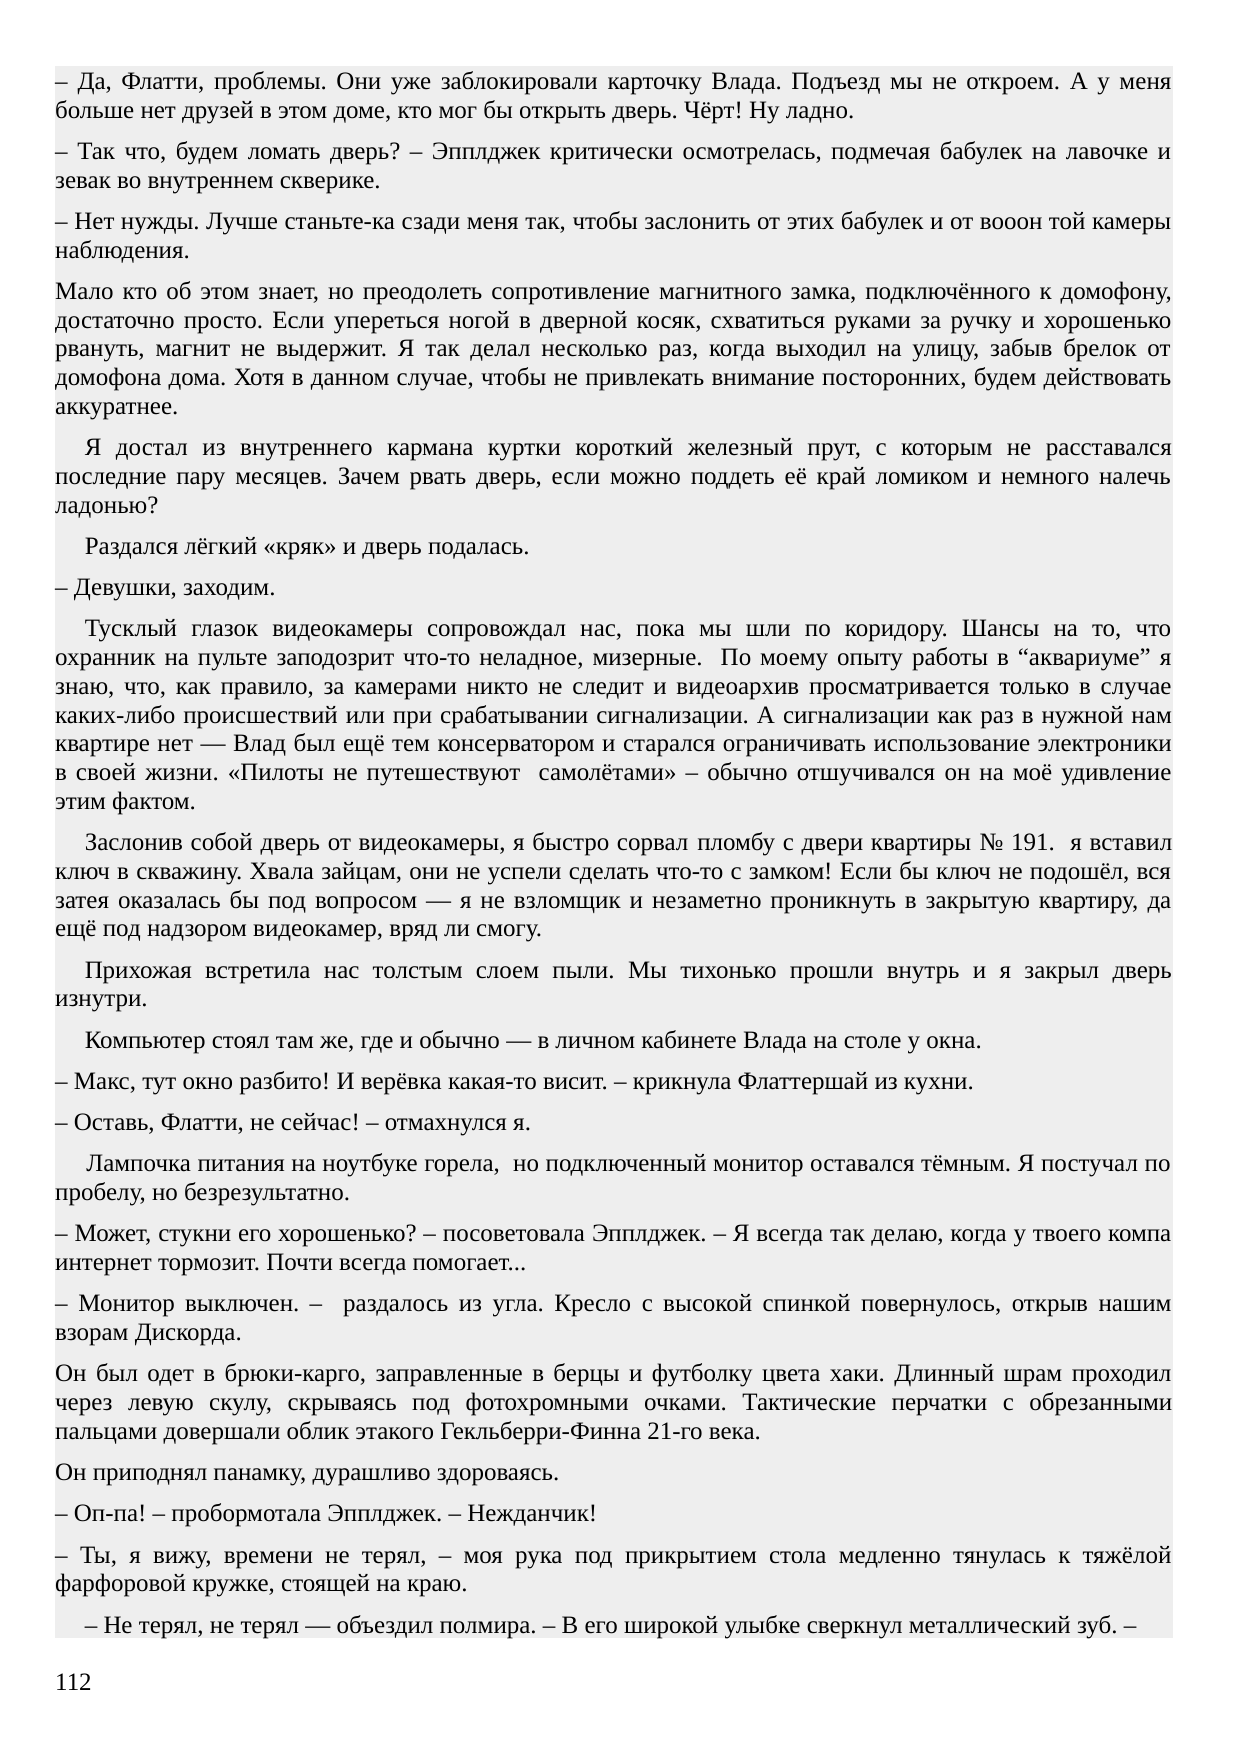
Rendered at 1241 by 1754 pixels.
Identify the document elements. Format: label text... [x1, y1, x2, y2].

text Прихожая встретила нас толстым слоем пыли. Мы тихонько прошли внутрь и я закрыл дверь изнутри. [55, 955, 1173, 1012]
text – Так что, будем ломать дверь? – Эпплджек критически осмотрелась, подмечая бабулек на лавочке и зевак во внутреннем скверике. [55, 136, 1173, 193]
text – Может, стукни его хорошенько? – посоветовала Эпплджек. – Я всегда так делаю, когда у твоего компа интернет тормозит. Почти всегда помогает... [55, 1218, 1173, 1276]
text – Макс, тут окно разбито! И верёвка какая-то висит. – крикнула Флаттершай из кухни. [55, 1066, 1173, 1095]
text Он был одет в брюки-карго, заправленные в берцы и футболку цвета хаки. Длинный шрам проходил через левую скулу, скрываясь под фотохромными очками. Тактические перчатки с обрезанными пальцами довершали облик этакого Гекльберри-Финна 21-го века. [55, 1358, 1173, 1445]
text – Нет нужды. Лучше станьте-ка сзади меня так, чтобы заслонить от этих бабулек и от вооон той камеры наблюдения. [55, 206, 1173, 263]
text Компьютер стоял там же, где и обычно — в личном кабинете Влада на столе у окна. [55, 1025, 1173, 1053]
text – Оставь, Флатти, не сейчас! – отмахнулся я. [55, 1107, 1173, 1136]
text – Девушки, заходим. [55, 572, 1173, 601]
text Он приподнял панамку, дурашливо здороваясь. [55, 1457, 1173, 1486]
text Я достал из внутреннего кармана куртки короткий железный прут, с которым не расставался последние пару месяцев. Зачем рвать дверь, если можно поддеть её край ломиком и немного налечь ладонью? [55, 432, 1173, 518]
text Лампочка питания на ноутбуке горела, но подключенный монитор оставался тёмным. Я постучал по пробелу, но безрезультатно. [55, 1148, 1173, 1206]
text – Ты, я вижу, времени не терял, – моя рука под прикрытием стола медленно тянулась к тяжёлой фарфоровой кружке, стоящей на краю. [55, 1540, 1173, 1597]
text – Оп-па! – пробормотала Эпплджек. – Нежданчик! [55, 1498, 1173, 1527]
text – Монитор выключен. – раздалось из угла. Кресло с высокой спинкой повернулось, открыв нашим взорам Дискорда. [55, 1288, 1173, 1346]
text Раздался лёгкий «кряк» и дверь подалась. [55, 531, 1173, 560]
text Тусклый глазок видеокамеры сопровождал нас, пока мы шли по коридору. Шансы на то, что охранник на пульте заподозрит что-то неладное, мизерные. По моему опыту работы в “аквариуме” я знаю, что, как правило, за камерами никто не следит и видеоархив просматривается только в случае каких-либо происшествий или при срабатывании сигнализации. А сигнализации как раз в нужной нам квартире нет — Влад был ещё тем консерватором и старался ограничивать использование электроники в своей жизни. «Пилоты не путешествуют самолётами» – обычно отшучивался он на моё удивление этим фактом. [55, 613, 1173, 815]
text – Да, Флатти, проблемы. Они уже заблокировали карточку Влада. Подъезд мы не откроем. А у меня больше нет друзей в этом доме, кто мог бы открыть дверь. Чёрт! Ну ладно. [55, 66, 1173, 123]
text – Не терял, не терял — объездил полмира. – В его широкой улыбке сверкнул металлический зуб. – [55, 1610, 1173, 1638]
list Мало кто об этом знает, но преодолеть сопротивление магнитного замка, подключённого к домофону, достаточно просто. Если упереться ногой в дверной косяк, схватиться руками за ручку и хорошенько рвануть, магнит не выдержит. Я так делал несколько раз, когда выходил на улицу, забыв брелок от домофона дома. Хотя в данном случае, чтобы не привлекать внимание посторонних, будем действовать аккуратнее. [55, 276, 1173, 420]
text Заслонив собой дверь от видеокамеры, я быстро сорвал пломбу с двери квартиры № 191. я вставил ключ в скважину. Хвала зайцам, они не успели сделать что-то с замком! Если бы ключ не подошёл, вся затея оказалась бы под вопросом — я не взломщик и незаметно проникнуть в закрытую квартиру, да ещё под надзором видеокамер, вряд ли смогу. [55, 827, 1173, 942]
